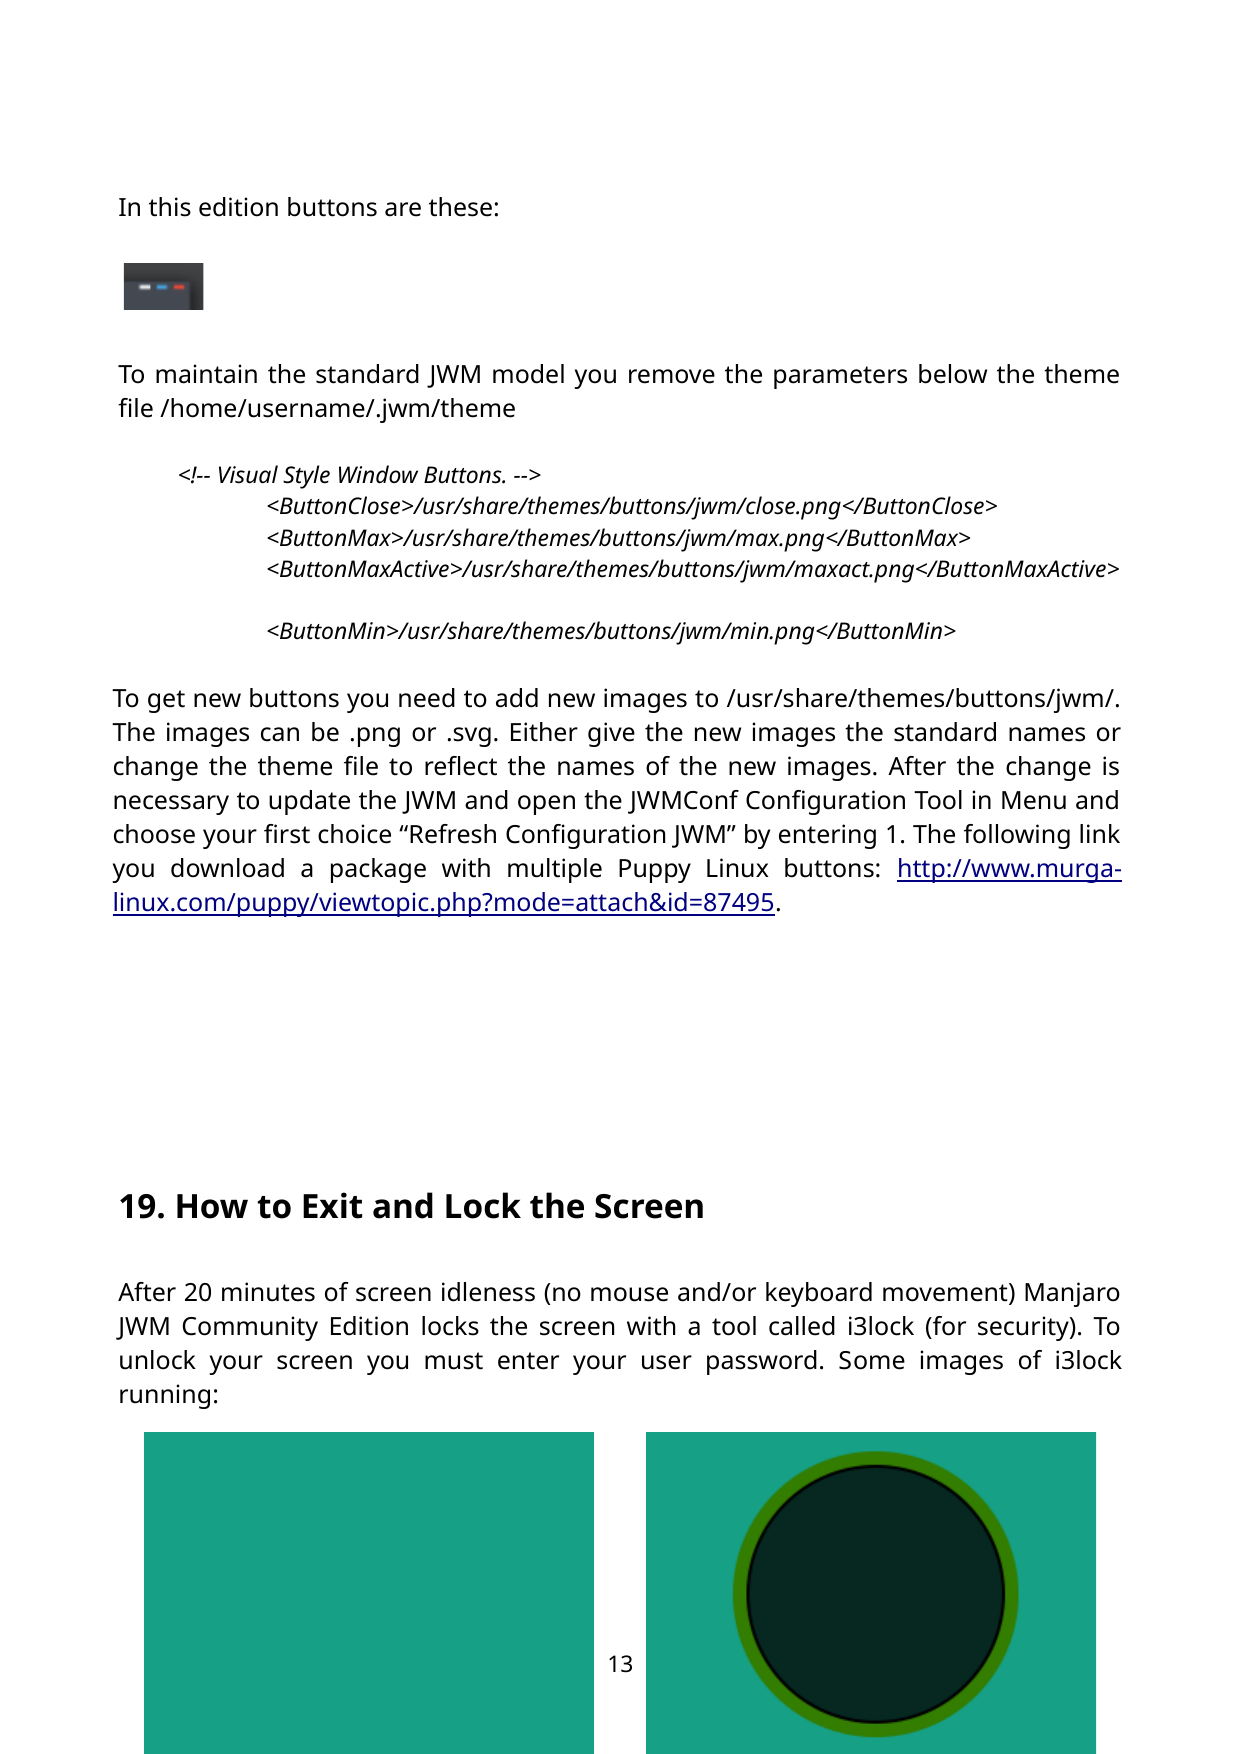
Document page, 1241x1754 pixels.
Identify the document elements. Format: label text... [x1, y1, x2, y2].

table_header [620, 1445, 646, 1456]
picture [144, 1432, 594, 1754]
text To maintain the standard JWM model you remove the parameters below the theme file /home/username/.jwm/theme [118, 357, 1122, 425]
text <!-- Visual Style Window Buttons. --> [177, 459, 1122, 490]
table_header [118, 118, 1122, 155]
table_header [594, 1445, 620, 1456]
picture [123, 263, 204, 310]
table_header [1097, 1445, 1122, 1456]
picture [646, 1432, 1097, 1754]
text After 20 minutes of screen idleness (no mouse and/or keyboard movement) Manjaro JWM Community Edition locks the screen with a tool called i3lock (for security). To unlock your screen you must enter your user password. Some images of i3lock running: [118, 1274, 1122, 1411]
table_header [118, 257, 1122, 323]
subtitle 19. How to Exit and Lock the Screen [118, 1182, 1122, 1228]
table_header [118, 1445, 144, 1456]
text In this edition buttons are these: [118, 189, 1122, 223]
text <ButtonClose>/usr/share/themes/buttons/jwm/close.png</ButtonClose> <ButtonMax>/usr/share/themes/buttons/jwm/max.png</ButtonMax> <ButtonMaxActive>/usr/share/themes/buttons/jwm/maxact.png</ButtonMaxActive> <ButtonMin>/usr/share/themes/buttons/jwm/min.png</ButtonMin> To get new buttons you need to add new images to /usr/share/themes/buttons/jwm/. The images can be .png or .svg. Either give the new images the standard names or change the theme file to reflect the names of the new images. After the change is necessary to update the JWM and open the JWMConf Configuration Tool in Menu and choose your first choice “Refresh Configuration JWM” by entering 1. The following link you download a package with multiple Puppy Linux buttons: http://www.murga-linux.com/puppy/viewtopic.php?mode=attach&id=87495. [112, 490, 1122, 919]
